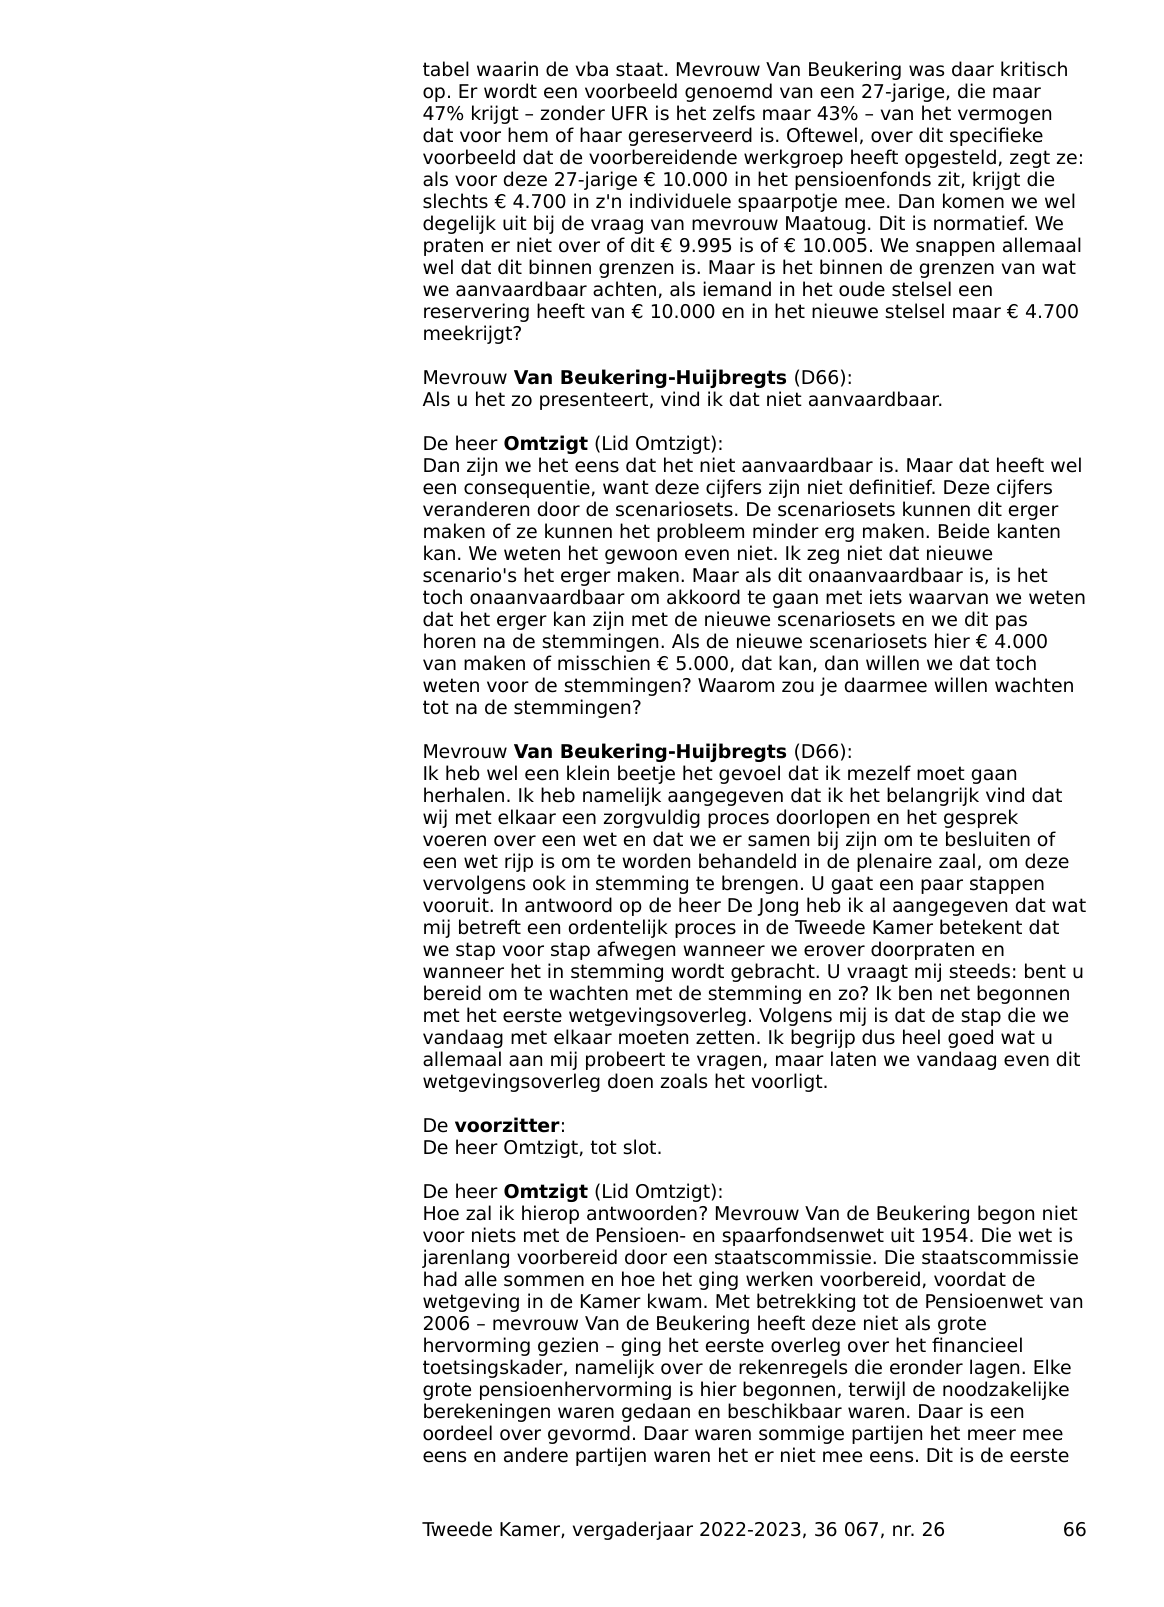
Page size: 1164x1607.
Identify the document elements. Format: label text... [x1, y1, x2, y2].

text De heer Omtzigt (Lid Omtzigt): [422, 1181, 1087, 1203]
text Mevrouw Van Beukering-Huijbregts (D66): [422, 367, 1087, 389]
text Hoe zal ik hierop antwoorden? Mevrouw Van de Beukering begon niet voor niets met de Pensioen- en spaarfondsenwet uit 1954. Die wet is jarenlang voorbereid door een staatscommissie. Die staatscommissie had alle sommen en hoe het ging werken voorbereid, voordat de wetgeving in de Kamer kwam. Met betrekking tot de Pensioenwet van 2006 – mevrouw Van de Beukering heeft deze niet als grote hervorming gezien – ging het eerste overleg over het financieel toetsingskader, namelijk over de rekenregels die eronder lagen. Elke grote pensioenhervorming is hier begonnen, terwijl de noodzakelijke berekeningen waren gedaan en beschikbaar waren. Daar is een oordeel over gevormd. Daar waren sommige partijen het meer mee eens en andere partijen waren het er niet mee eens. Dit is de eerste [422, 1203, 1087, 1467]
text Als u het zo presenteert, vind ik dat niet aanvaardbaar. [422, 389, 1087, 411]
text Mevrouw Van Beukering-Huijbregts (D66): [422, 741, 1087, 763]
text tabel waarin de vba staat. Mevrouw Van Beukering was daar kritisch op. Er wordt een voorbeeld genoemd van een 27-jarige, die maar 47% krijgt – zonder UFR is het zelfs maar 43% – van het vermogen dat voor hem of haar gereserveerd is. Oftewel, over dit specifieke voorbeeld dat de voorbereidende werkgroep heeft opgesteld, zegt ze: als voor deze 27-jarige € 10.000 in het pensioenfonds zit, krijgt die slechts € 4.700 in z'n individuele spaarpotje mee. Dan komen we wel degelijk uit bij de vraag van mevrouw Maatoug. Dit is normatief. We praten er niet over of dit € 9.995 is of € 10.005. We snappen allemaal wel dat dit binnen grenzen is. Maar is het binnen de grenzen van wat we aanvaardbaar achten, als iemand in het oude stelsel een reservering heeft van € 10.000 en in het nieuwe stelsel maar € 4.700 meekrijgt? [422, 59, 1087, 345]
text Ik heb wel een klein beetje het gevoel dat ik mezelf moet gaan herhalen. Ik heb namelijk aangegeven dat ik het belangrijk vind dat wij met elkaar een zorgvuldig proces doorlopen en het gesprek voeren over een wet en dat we er samen bij zijn om te besluiten of een wet rijp is om te worden behandeld in de plenaire zaal, om deze vervolgens ook in stemming te brengen. U gaat een paar stappen vooruit. In antwoord op de heer De Jong heb ik al aangegeven dat wat mij betreft een ordentelijk proces in de Tweede Kamer betekent dat we stap voor stap afwegen wanneer we erover doorpraten en wanneer het in stemming wordt gebracht. U vraagt mij steeds: bent u bereid om te wachten met de stemming en zo? Ik ben net begonnen met het eerste wetgevingsoverleg. Volgens mij is dat de stap die we vandaag met elkaar moeten zetten. Ik begrijp dus heel goed wat u allemaal aan mij probeert te vragen, maar laten we vandaag even dit wetgevingsoverleg doen zoals het voorligt. [422, 763, 1087, 1093]
text De heer Omtzigt, tot slot. [422, 1137, 1087, 1159]
text De heer Omtzigt (Lid Omtzigt): [422, 433, 1087, 455]
text Dan zijn we het eens dat het niet aanvaardbaar is. Maar dat heeft wel een consequentie, want deze cijfers zijn niet definitief. Deze cijfers veranderen door de scenariosets. De scenariosets kunnen dit erger maken of ze kunnen het probleem minder erg maken. Beide kanten kan. We weten het gewoon even niet. Ik zeg niet dat nieuwe scenario's het erger maken. Maar als dit onaanvaardbaar is, is het toch onaanvaardbaar om akkoord te gaan met iets waarvan we weten dat het erger kan zijn met de nieuwe scenariosets en we dit pas horen na de stemmingen. Als de nieuwe scenariosets hier € 4.000 van maken of misschien € 5.000, dat kan, dan willen we dat toch weten voor de stemmingen? Waarom zou je daarmee willen wachten tot na de stemmingen? [422, 455, 1087, 719]
text De voorzitter: [422, 1115, 1087, 1137]
